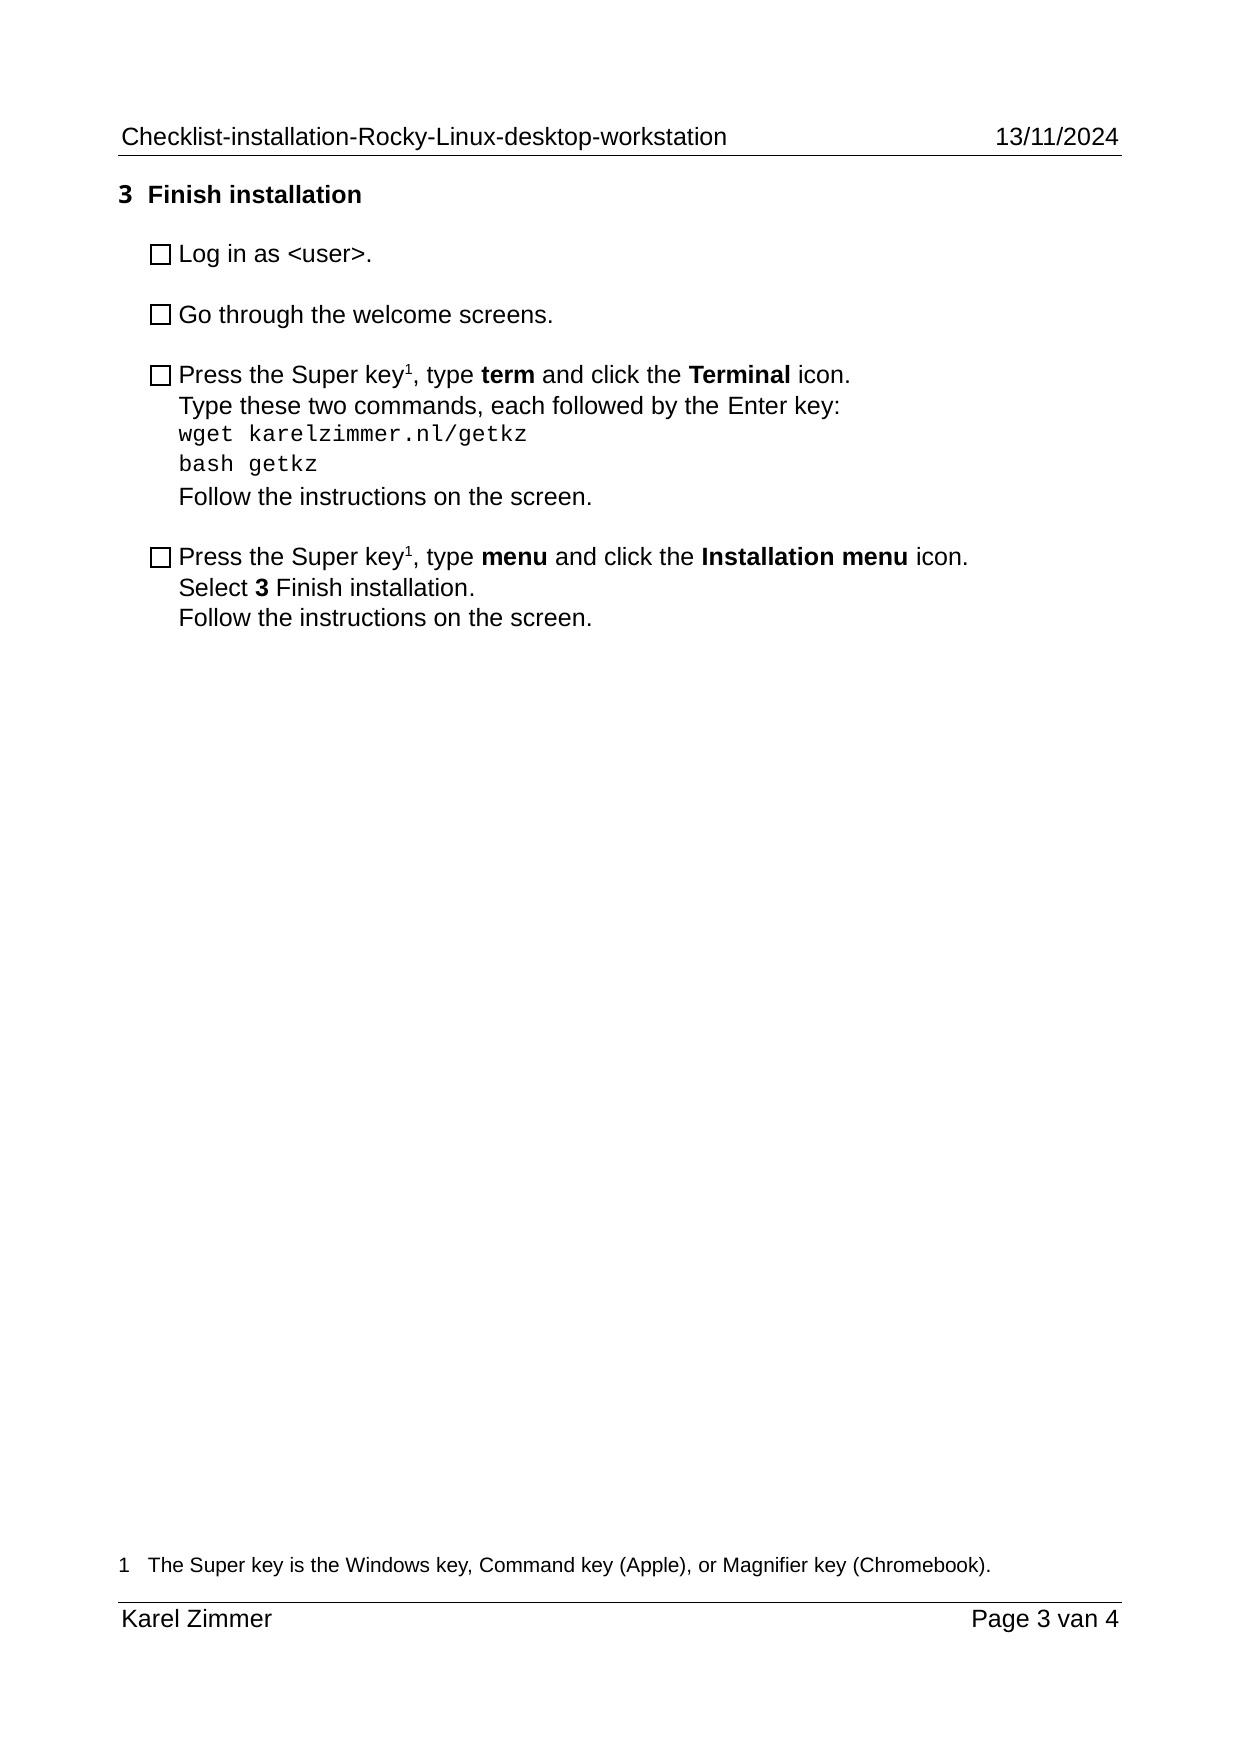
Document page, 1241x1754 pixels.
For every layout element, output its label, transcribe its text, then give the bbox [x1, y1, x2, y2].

table_cell [177, 330, 1122, 360]
table_cell [142, 330, 177, 360]
table_cell [118, 482, 142, 512]
table_cell Select 3 Finish installation. [177, 573, 1122, 603]
table_cell [142, 482, 177, 512]
table_cell Press the Super key, type term and click the Terminal icon. [177, 360, 1122, 391]
table_cell Go through the welcome screens. [177, 300, 1122, 330]
table_cell [142, 603, 177, 633]
table_header [118, 239, 142, 269]
table_cell [142, 360, 177, 391]
table_cell [118, 603, 142, 633]
table_cell [142, 451, 177, 482]
list Finish installation [118, 177, 1122, 211]
table_cell Type these two commands, each followed by the Enter key: [177, 391, 1122, 421]
table_cell [118, 542, 142, 572]
table_cell [118, 421, 142, 451]
table_cell [142, 300, 177, 330]
table_header [142, 239, 177, 269]
table_cell [142, 391, 177, 421]
table_cell [118, 512, 142, 542]
table_cell Press the Super key1, type menu and click the Installation menu icon. [177, 542, 1122, 572]
table_cell Follow the instructions on the screen. [177, 603, 1122, 633]
table_cell [118, 451, 142, 482]
table_cell [177, 269, 1122, 300]
table_cell wget karelzimmer.nl/getkz [177, 421, 1122, 451]
table_cell [177, 512, 1122, 542]
table_cell [142, 512, 177, 542]
table_cell [118, 573, 142, 603]
table_cell bash getkz [177, 451, 1122, 482]
table_cell [118, 300, 142, 330]
table_cell [142, 421, 177, 451]
table_cell [142, 269, 177, 300]
table_cell [142, 573, 177, 603]
table_cell [118, 330, 142, 360]
table_cell [142, 542, 177, 572]
table_cell [118, 269, 142, 300]
table_cell [118, 391, 142, 421]
table_cell Follow the instructions on the screen. [177, 482, 1122, 512]
table_header Log in as <user>. [177, 239, 1122, 269]
table_cell [118, 360, 142, 391]
